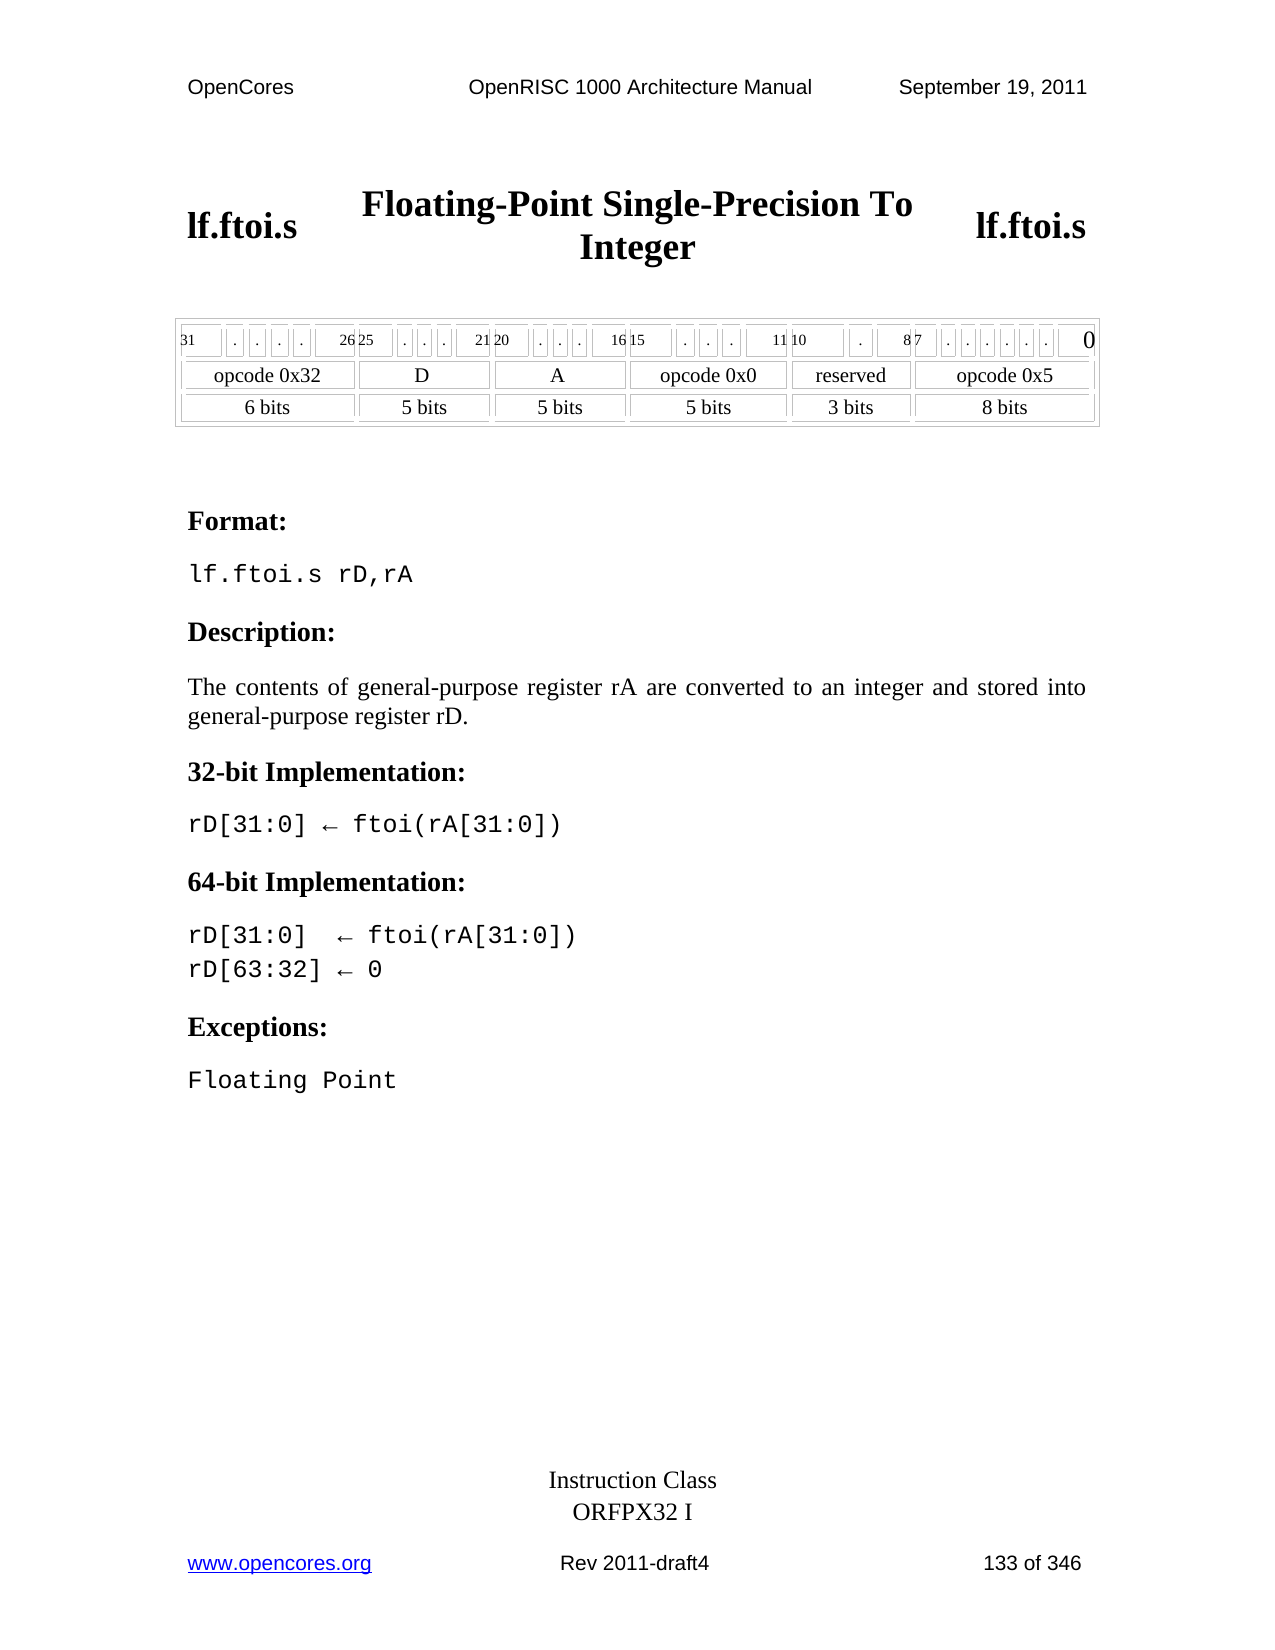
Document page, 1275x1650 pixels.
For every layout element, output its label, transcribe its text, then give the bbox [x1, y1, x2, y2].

text rD[31:0] ← ftoi(rA[31:0]) [187, 812, 1087, 840]
text rD[31:0] ← ftoi(rA[31:0]) rD[63:32] ← 0 [187, 923, 1087, 985]
text Description: [187, 615, 1087, 647]
text Format: [187, 504, 1087, 536]
text 64-bit Implementation: [187, 865, 1087, 898]
text Exceptions: [187, 1010, 1087, 1042]
text 32-bit Implementation: [187, 755, 1087, 787]
text lf.ftoi.s rD,rA [187, 561, 1087, 590]
text Floating Point [187, 1067, 1087, 1096]
text The contents of general-purpose register rA are converted to an integer and stored into general-purpose register rD. [187, 672, 1087, 730]
